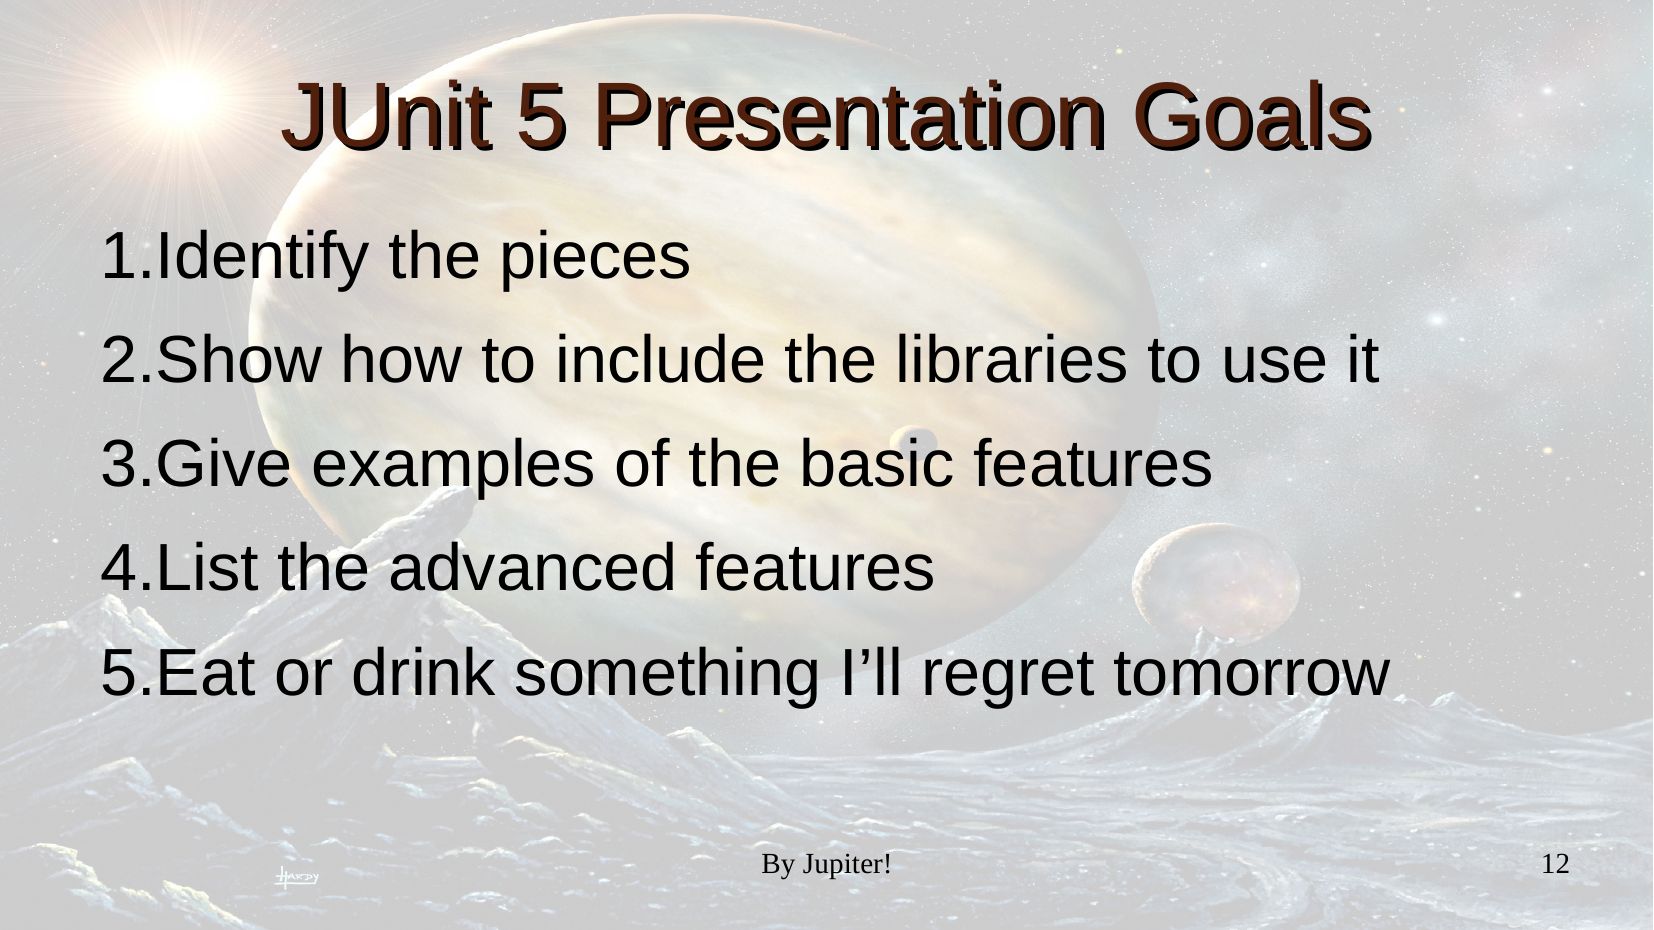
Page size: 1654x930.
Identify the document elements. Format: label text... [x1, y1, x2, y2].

list Identify the pieces Show how to include the libraries to use it Give examples of the basic features List the advanced features Eat or drink something I’ll regret tomorrow [82, 217, 1571, 757]
title JUnit 5 Presentation Goals [82, 37, 1571, 193]
